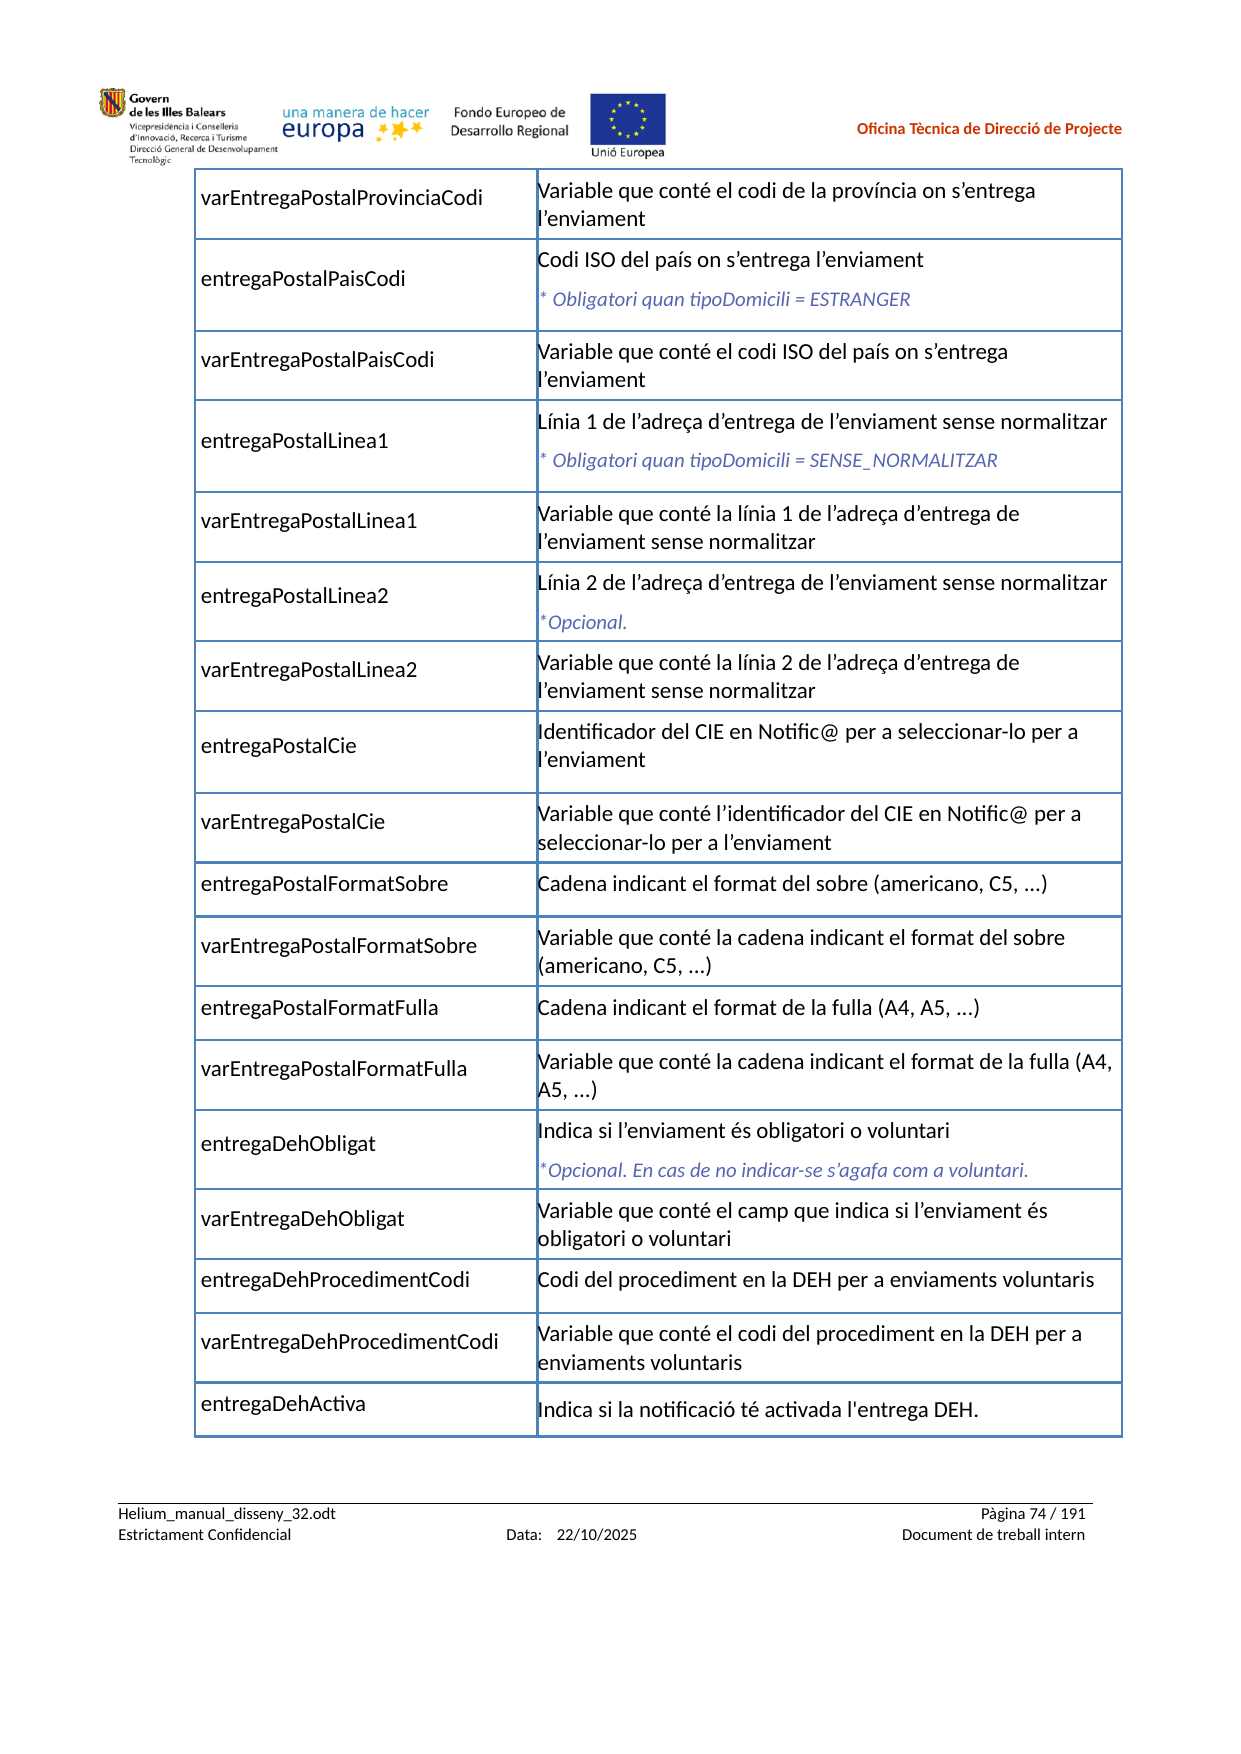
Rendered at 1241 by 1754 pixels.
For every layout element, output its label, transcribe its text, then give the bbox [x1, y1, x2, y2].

table_cell Variable que conté l’identificador del CIE en Notific@ per a seleccionar-lo per a l’enviament [539, 794, 1121, 861]
table_cell Variable que conté la línia 1 de l’adreça d’entrega de l’enviament sense normalitzar [539, 493, 1121, 561]
table_cell Indica si la notificació té activada l'entrega DEH. [539, 1384, 1121, 1435]
table_cell Codi ISO del país on s’entrega l’enviament * Obligatori quan tipoDomicili = ESTRANGER [539, 240, 1121, 329]
table_cell Indica si l’enviament és obligatori o voluntari *Opcional. En cas de no indicar-se s’agafa com a voluntari. [539, 1111, 1121, 1188]
table_cell Variable que conté el codi de la província on s’entrega l’enviament [539, 170, 1121, 237]
table_cell varEntregaPostalCie [196, 794, 536, 861]
table_cell entregaPostalFormatFulla [196, 987, 536, 1039]
table_cell varEntregaPostalPaisCodi [196, 332, 536, 399]
table_cell Identificador del CIE en Notific@ per a seleccionar-lo per a l’enviament [539, 712, 1121, 792]
table_cell Variable que conté el codi ISO del país on s’entrega l’enviament [539, 332, 1121, 399]
table_cell varEntregaDehProcedimentCodi [196, 1314, 536, 1381]
table_cell varEntregaPostalFormatSobre [196, 918, 536, 985]
table_cell Cadena indicant el format del sobre (americano, C5, ...) [539, 864, 1121, 915]
table_cell Línia 2 de l’adreça d’entrega de l’enviament sense normalitzar *Opcional. [539, 563, 1121, 640]
picture [99, 87, 668, 166]
table_cell varEntregaPostalProvinciaCodi [196, 170, 536, 237]
table_cell varEntregaPostalLinea2 [196, 642, 536, 710]
table_cell varEntregaPostalFormatFulla [196, 1041, 536, 1109]
table_cell Variable que conté la cadena indicant el format del sobre (americano, C5, ...) [539, 918, 1121, 985]
table_cell entregaPostalCie [196, 712, 536, 792]
table_cell Línia 1 de l’adreça d’entrega de l’enviament sense normalitzar * Obligatori quan tipoDomicili = SENSE_NORMALITZAR [539, 401, 1121, 491]
table_cell entregaPostalLinea2 [196, 563, 536, 640]
table_cell Variable que conté el codi del procediment en la DEH per a enviaments voluntaris [539, 1314, 1121, 1381]
table_cell Variable que conté el camp que indica si l’enviament és obligatori o voluntari [539, 1190, 1121, 1258]
table_cell entregaPostalPaisCodi [196, 240, 536, 329]
table_cell entregaDehProcedimentCodi [196, 1260, 536, 1312]
table_cell Variable que conté la cadena indicant el format de la fulla (A4, A5, ...) [539, 1041, 1121, 1109]
table_cell varEntregaPostalLinea1 [196, 493, 536, 561]
table_cell entregaDehActiva [196, 1384, 536, 1435]
table_cell Variable que conté la línia 2 de l’adreça d’entrega de l’enviament sense normalitzar [539, 642, 1121, 710]
table_cell entregaDehObligat [196, 1111, 536, 1188]
table_cell Codi del procediment en la DEH per a enviaments voluntaris [539, 1260, 1121, 1312]
table_cell varEntregaDehObligat [196, 1190, 536, 1258]
table_cell entregaPostalFormatSobre [196, 864, 536, 915]
table_cell Cadena indicant el format de la fulla (A4, A5, ...) [539, 987, 1121, 1039]
table_cell entregaPostalLinea1 [196, 401, 536, 491]
